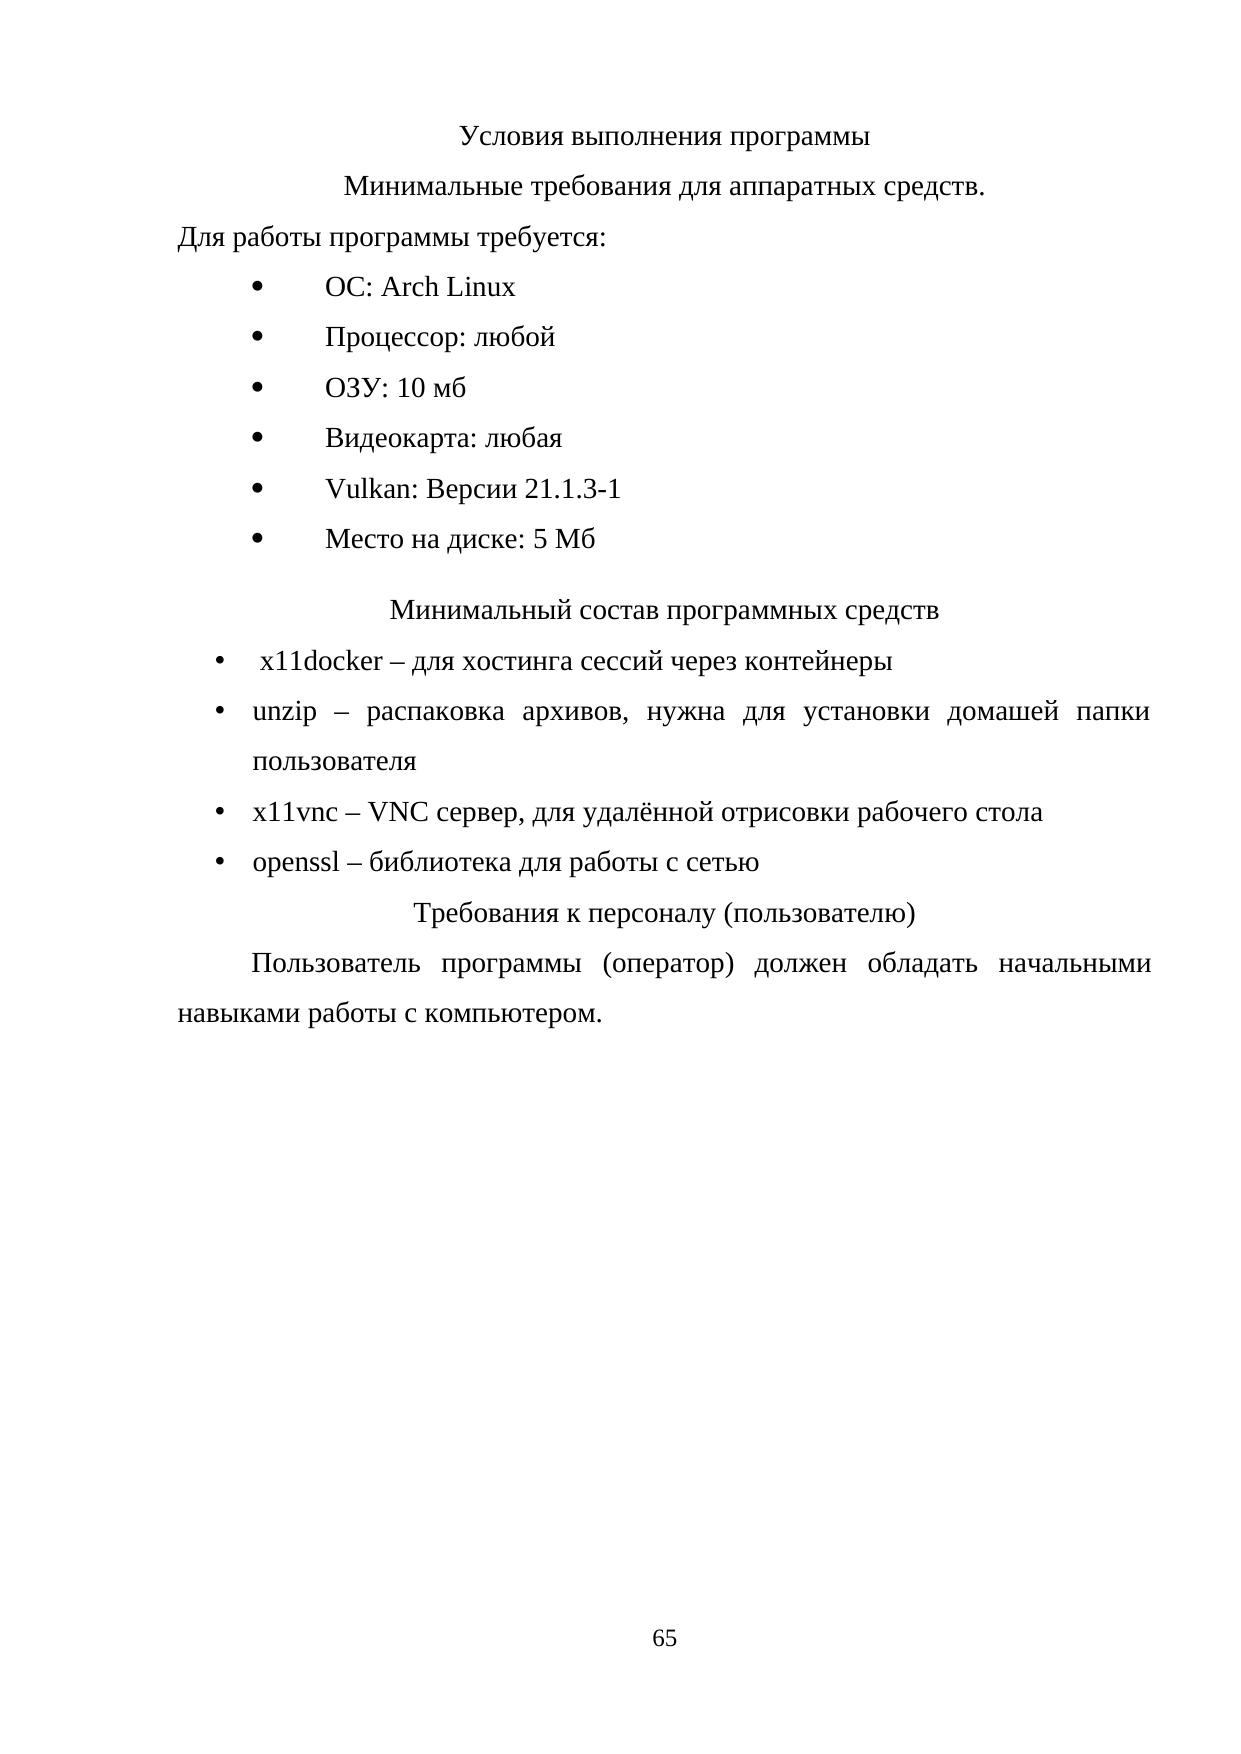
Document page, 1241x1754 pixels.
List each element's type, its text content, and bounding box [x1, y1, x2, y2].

list openssl – библиотека для работы с сетью [215, 844, 1152, 878]
text Требования к персоналу (пользователю) [177, 895, 1152, 928]
text Пользователь программы (оператор) должен обладать начальными навыками работы с компьютером. [177, 945, 1152, 1029]
list Процессор: любой [252, 319, 1152, 353]
list Видеокарта: любая [252, 420, 1152, 454]
list unzip – распаковка архивов, нужна для установки домашей папки пользователя [215, 693, 1152, 777]
list x11docker – для хостинга сессий через контейнеры [215, 643, 1152, 676]
text Для работы программы требуется: [177, 219, 1152, 252]
list OC: Arch Linux [252, 269, 1152, 303]
text Минимальный состав программных средств [177, 592, 1152, 626]
text Условия выполнения программы [177, 118, 1152, 152]
text Минимальные требования для аппаратных средств. [177, 168, 1152, 202]
list x11vnc – VNC сервер, для удалённой отрисовки рабочего стола [215, 794, 1152, 827]
list Место на диске: 5 Мб [252, 521, 1152, 555]
list Vulkan: Версии 21.1.3-1 [252, 471, 1152, 504]
list ОЗУ: 10 мб [252, 370, 1152, 403]
